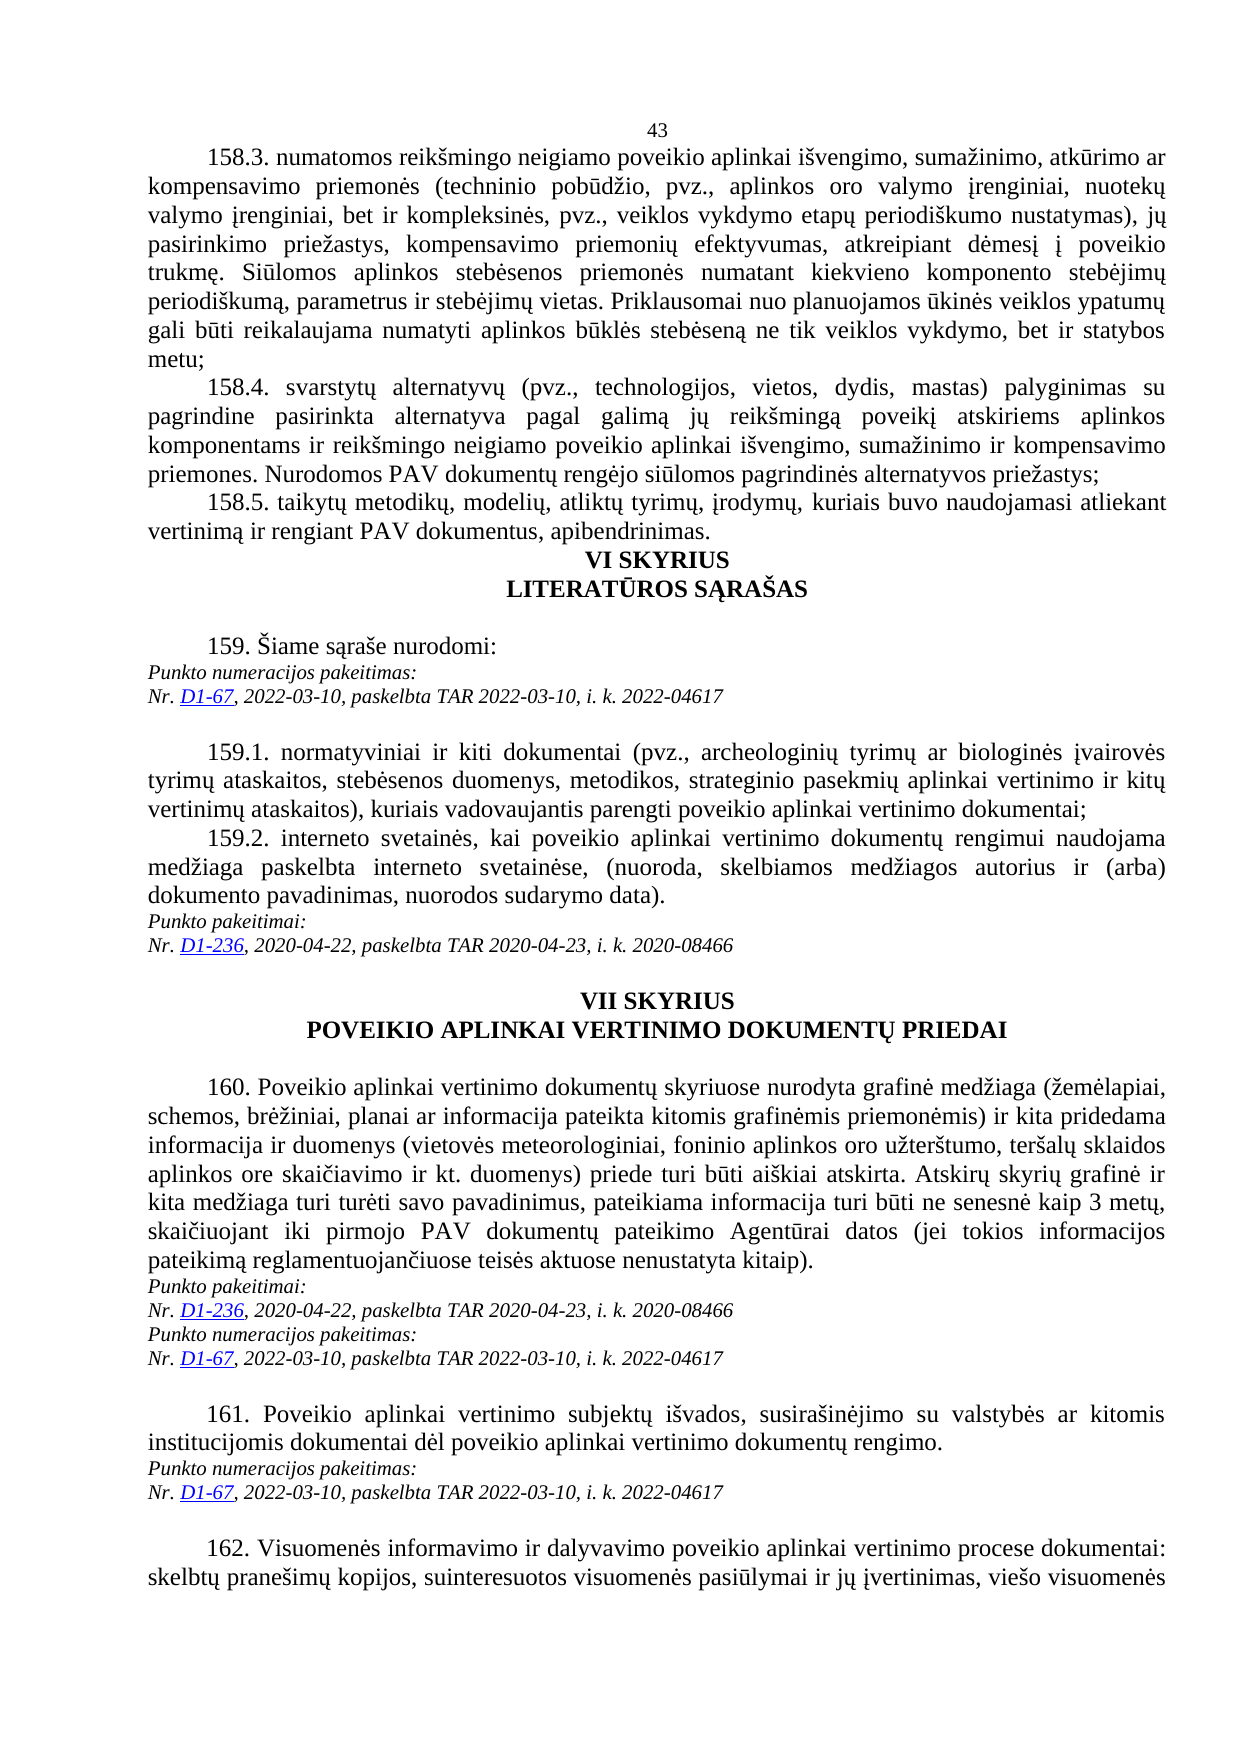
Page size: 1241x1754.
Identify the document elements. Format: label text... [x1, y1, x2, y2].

text 159.2. interneto svetainės, kai poveikio aplinkai vertinimo dokumentų rengimui naudojama medžiaga paskelbta interneto svetainėse, (nuoroda, skelbiamos medžiagos autorius ir (arba) dokumento pavadinimas, nuorodos sudarymo data). [148, 823, 1167, 909]
text Nr. D1-67, 2022-03-10, paskelbta TAR 2022-03-10, i. k. 2022-04617 [148, 1346, 1167, 1370]
text 162. Visuomenės informavimo ir dalyvavimo poveikio aplinkai vertinimo procese dokumentai: skelbtų pranešimų kopijos, suinteresuotos visuomenės pasiūlymai ir jų įvertinimas, viešo visuomenės [148, 1533, 1167, 1591]
text Nr. D1-67, 2022-03-10, paskelbta TAR 2022-03-10, i. k. 2022-04617 [148, 684, 1167, 708]
text Punkto pakeitimai: [148, 909, 1167, 933]
text 160. Poveikio aplinkai vertinimo dokumentų skyriuose nurodyta grafinė medžiaga (žemėlapiai, schemos, brėžiniai, planai ar informacija pateikta kitomis grafinėmis priemonėmis) ir kita pridedama informacija ir duomenys (vietovės meteorologiniai, foninio aplinkos oro užterštumo, teršalų sklaidos aplinkos ore skaičiavimo ir kt. duomenys) priede turi būti aiškiai atskirta. Atskirų skyrių grafinė ir kita medžiaga turi turėti savo pavadinimus, pateikiama informacija turi būti ne senesnė kaip 3 metų, skaičiuojant iki pirmojo PAV dokumentų pateikimo Agentūrai datos (jei tokios informacijos pateikimą reglamentuojančiuose teisės aktuose nenustatyta kitaip). [148, 1072, 1167, 1274]
text 159.1. normatyviniai ir kiti dokumentai (pvz., archeologinių tyrimų ar biologinės įvairovės tyrimų ataskaitos, stebėsenos duomenys, metodikos, strateginio pasekmių aplinkai vertinimo ir kitų vertinimų ataskaitos), kuriais vadovaujantis parengti poveikio aplinkai vertinimo dokumentai; [148, 737, 1167, 823]
text POVEIKIO APLINKAI VERTINIMO DOKUMENTŲ PRIEDAI [148, 1015, 1167, 1044]
text VII SKYRIUS [148, 986, 1167, 1015]
text VI SKYRIUS [148, 545, 1167, 574]
text 161. Poveikio aplinkai vertinimo subjektų išvados, susirašinėjimo su valstybės ar kitomis institucijomis dokumentai dėl poveikio aplinkai vertinimo dokumentų rengimo. [148, 1399, 1167, 1456]
text 158.3. numatomos reikšmingo neigiamo poveikio aplinkai išvengimo, sumažinimo, atkūrimo ar kompensavimo priemonės (techninio pobūdžio, pvz., aplinkos oro valymo įrenginiai, nuotekų valymo įrenginiai, bet ir kompleksinės, pvz., veiklos vykdymo etapų periodiškumo nustatymas), jų pasirinkimo priežastys, kompensavimo priemonių efektyvumas, atkreipiant dėmesį į poveikio trukmę. Siūlomos aplinkos stebėsenos priemonės numatant kiekvieno komponento stebėjimų periodiškumą, parametrus ir stebėjimų vietas. Priklausomai nuo planuojamos ūkinės veiklos ypatumų gali būti reikalaujama numatyti aplinkos būklės stebėseną ne tik veiklos vykdymo, bet ir statybos metu; [148, 142, 1167, 372]
text 158.4. svarstytų alternatyvų (pvz., technologijos, vietos, dydis, mastas) palyginimas su pagrindine pasirinkta alternatyva pagal galimą jų reikšmingą poveikį atskiriems aplinkos komponentams ir reikšmingo neigiamo poveikio aplinkai išvengimo, sumažinimo ir kompensavimo priemones. Nurodomos PAV dokumentų rengėjo siūlomos pagrindinės alternatyvos priežastys; [148, 372, 1167, 487]
text 159. Šiame sąraše nurodomi: [148, 631, 1167, 660]
text Nr. D1-236, 2020-04-22, paskelbta TAR 2020-04-23, i. k. 2020-08466 [148, 1298, 1167, 1322]
text Punkto pakeitimai: [148, 1274, 1167, 1298]
text Nr. D1-236, 2020-04-22, paskelbta TAR 2020-04-23, i. k. 2020-08466 [148, 933, 1167, 957]
text Nr. D1-67, 2022-03-10, paskelbta TAR 2022-03-10, i. k. 2022-04617 [148, 1480, 1167, 1504]
text LITERATŪROS SĄRAŠAS [148, 574, 1167, 602]
text 158.5. taikytų metodikų, modelių, atliktų tyrimų, įrodymų, kuriais buvo naudojamasi atliekant vertinimą ir rengiant PAV dokumentus, apibendrinimas. [148, 487, 1167, 545]
text Punkto numeracijos pakeitimas: [148, 1456, 1167, 1480]
text Punkto numeracijos pakeitimas: [148, 660, 1167, 684]
text Punkto numeracijos pakeitimas: [148, 1322, 1167, 1346]
